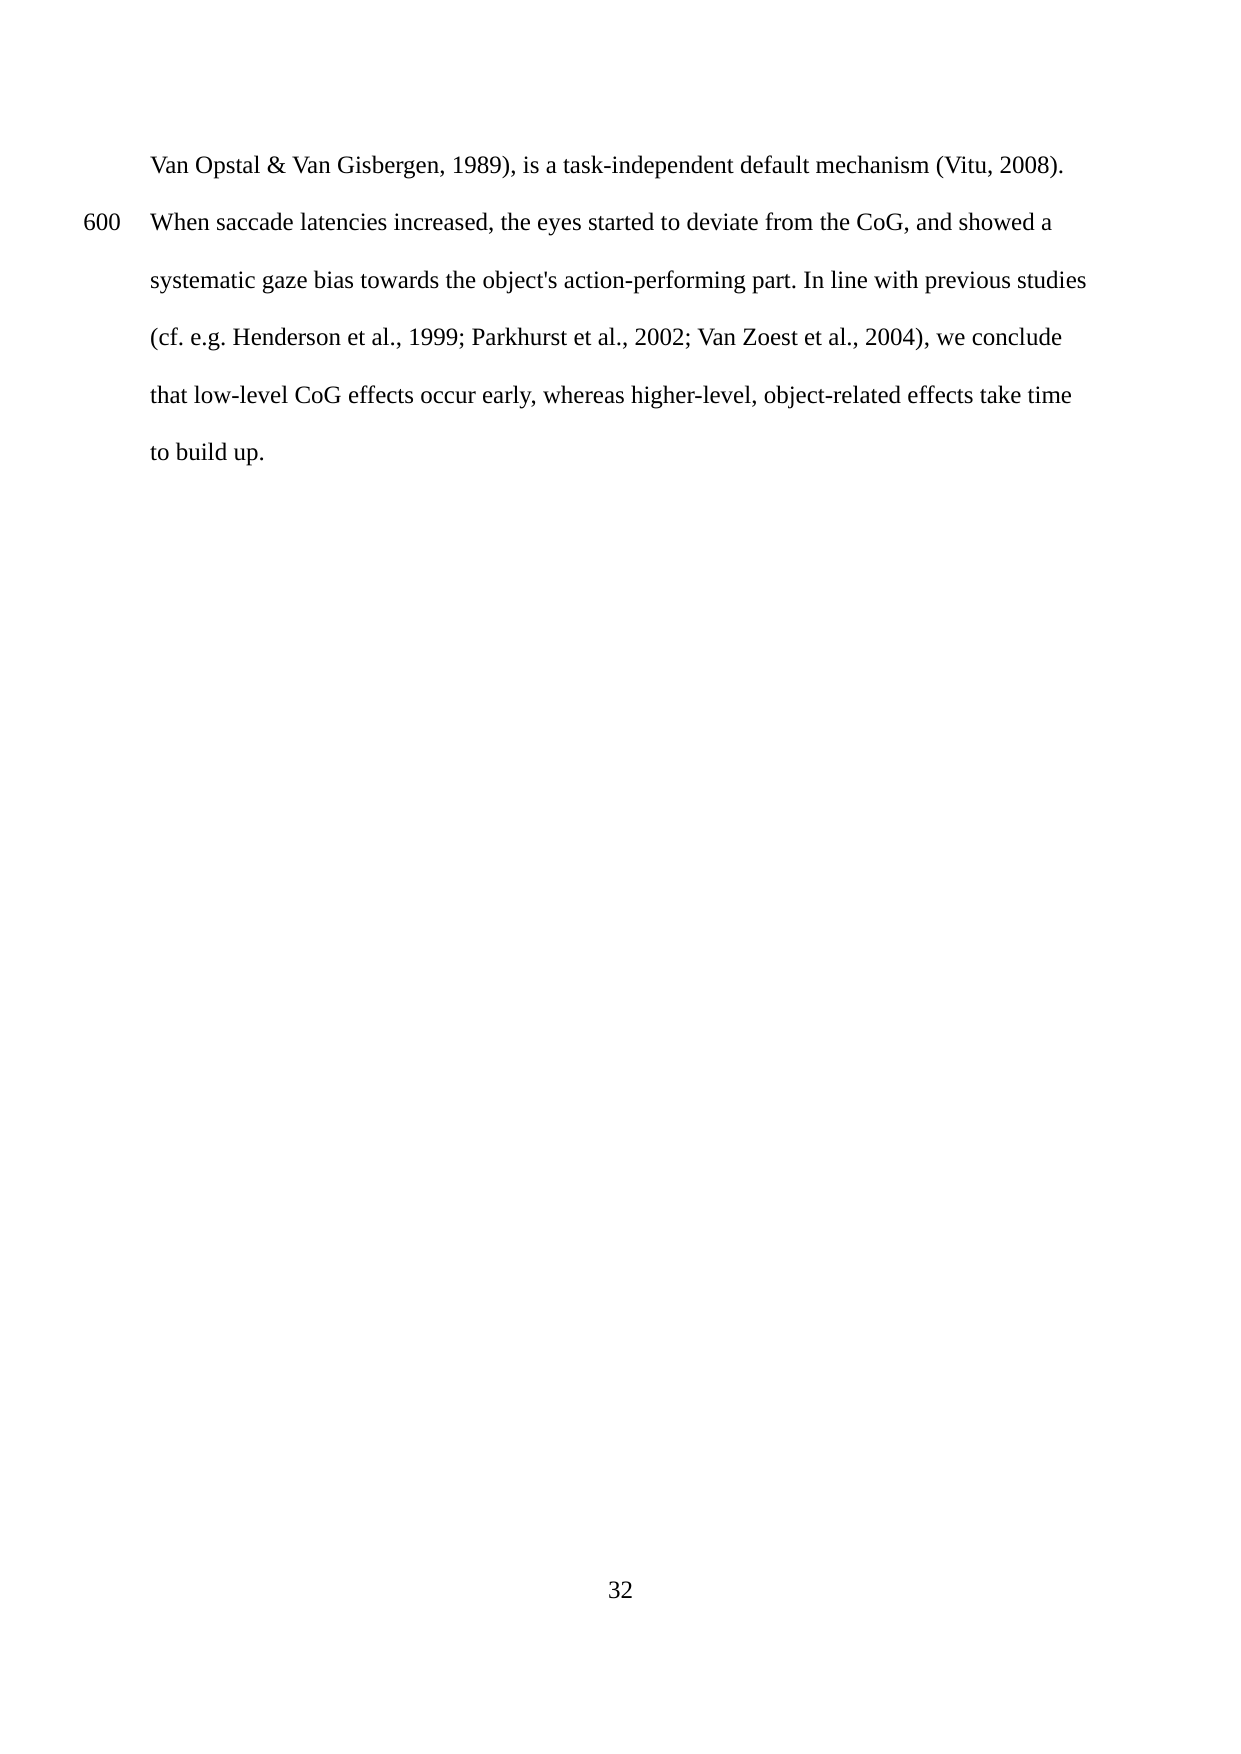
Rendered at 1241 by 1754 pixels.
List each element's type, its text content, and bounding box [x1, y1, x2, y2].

text Van Opstal & Van Gisbergen, 1989), is a task-independent default mechanism (Vitu, 2008). When saccade latencies increased, the eyes started to deviate from the CoG, and showed a systematic gaze bias towards the object's action-performing part. In line with previous studies (cf. e.g. Henderson et al., 1999; Parkhurst et al., 2002; Van Zoest et al., 2004), we conclude that low-level CoG effects occur early, whereas higher-level, object-related effects take time to build up. [150, 150, 1091, 466]
